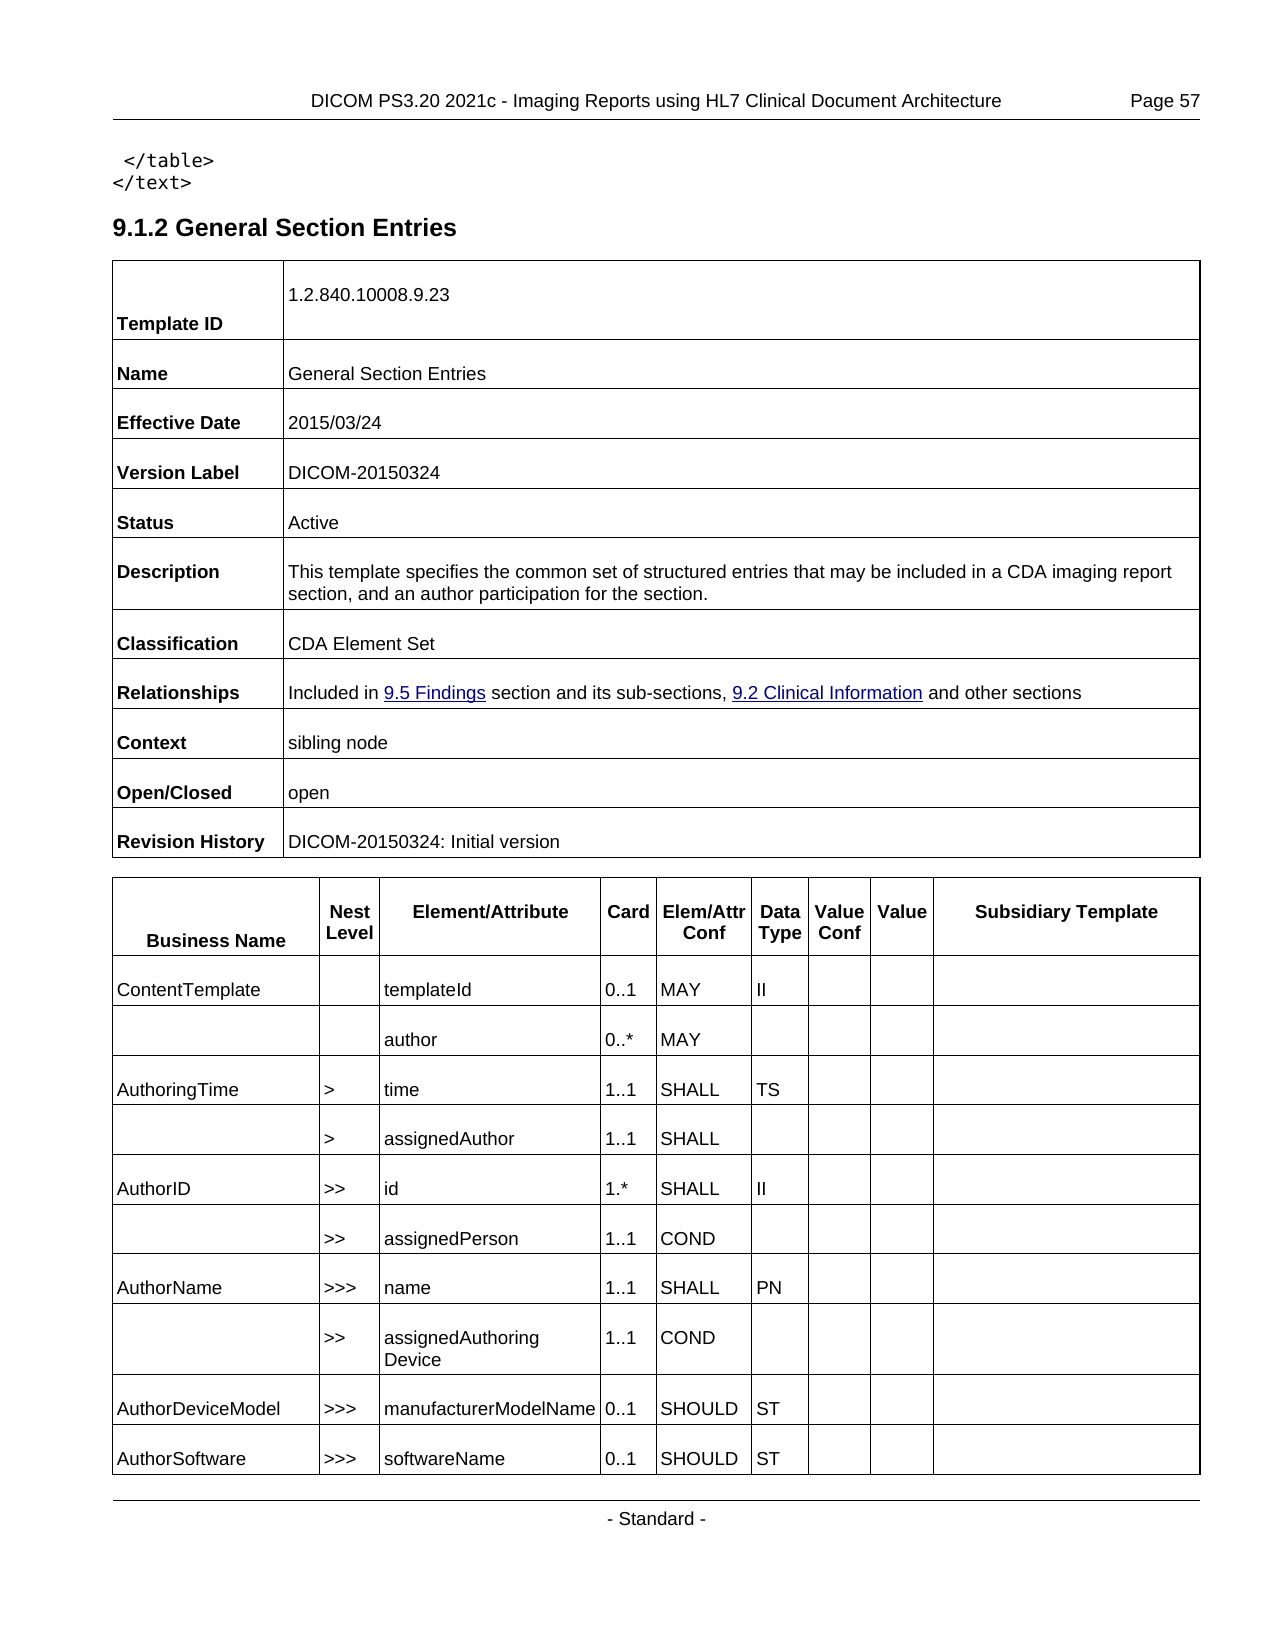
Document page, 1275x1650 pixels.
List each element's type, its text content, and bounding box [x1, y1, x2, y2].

table_cell [113, 1205, 319, 1253]
table_cell [809, 1375, 870, 1424]
table_cell 0..1 [601, 956, 656, 1005]
table_cell MAY [657, 1006, 751, 1054]
table_cell Version Label [113, 439, 283, 487]
table_cell ST [752, 1375, 808, 1424]
table_cell > [320, 1056, 379, 1104]
table_cell Effective Date [113, 389, 283, 438]
table_header Business Name [113, 878, 319, 955]
table_cell Relationships [113, 659, 283, 708]
table_cell This template specifies the common set of structured entries that may be included in a CDA imaging report section, and an author participation for the section. [284, 538, 1199, 608]
table_cell assigned​Person [380, 1205, 600, 1253]
table_header Nest Level [320, 878, 379, 955]
table_cell 0..1 [601, 1375, 656, 1424]
table_cell [809, 1006, 870, 1054]
table_cell [871, 956, 933, 1005]
table_cell [871, 1155, 933, 1203]
table_cell [934, 1304, 1199, 1374]
table_cell [871, 1375, 933, 1424]
table_cell [934, 1105, 1199, 1154]
table_cell [934, 1205, 1199, 1253]
table_cell [871, 1205, 933, 1253]
table_cell [809, 1254, 870, 1303]
table_cell >>> [320, 1254, 379, 1303]
table_cell II [752, 956, 808, 1005]
table_cell [934, 956, 1199, 1005]
table_cell 0..1 [601, 1425, 656, 1473]
text </table> </text> [112, 150, 1200, 194]
table_cell [871, 1254, 933, 1303]
table_cell >> [320, 1205, 379, 1253]
table_cell [113, 1006, 319, 1054]
table_cell DICOM-20150324: Initial version [284, 808, 1199, 857]
table_cell [934, 1425, 1199, 1473]
table_cell [871, 1056, 933, 1104]
table_cell Context [113, 709, 283, 757]
table_cell SHOULD [657, 1375, 751, 1424]
table_cell COND [657, 1205, 751, 1253]
table_header Subsidiary Template [934, 878, 1199, 955]
table_cell SHOULD [657, 1425, 751, 1473]
table_cell >>> [320, 1425, 379, 1473]
table_cell [809, 956, 870, 1005]
table_cell PN [752, 1254, 808, 1303]
table_cell SHALL [657, 1155, 751, 1203]
table_cell Revision History [113, 808, 283, 857]
table_cell [934, 1254, 1199, 1303]
table_header 1.2.840.10008.9.23 [284, 261, 1199, 338]
table_cell Active [284, 489, 1199, 537]
table_header Value Conf [809, 878, 870, 955]
table_cell Status [113, 489, 283, 537]
table_cell assigned​Authoring​Device [380, 1304, 600, 1374]
table_cell 1..1 [601, 1056, 656, 1104]
table_cell SHALL [657, 1254, 751, 1303]
table_cell Content​Template [113, 956, 319, 1005]
table_header Element/​Attribute [380, 878, 600, 955]
table_cell [809, 1304, 870, 1374]
table_cell [752, 1304, 808, 1374]
table_cell Authoring​Time [113, 1056, 319, 1104]
table_cell 1..1 [601, 1205, 656, 1253]
table_cell SHALL [657, 1105, 751, 1154]
table_cell [871, 1006, 933, 1054]
table_cell time [380, 1056, 600, 1104]
table_cell [809, 1056, 870, 1104]
table_cell MAY [657, 956, 751, 1005]
table_cell Open/Closed [113, 759, 283, 807]
table_cell open [284, 759, 1199, 807]
table_cell 1..1 [601, 1105, 656, 1154]
table_cell 1.* [601, 1155, 656, 1203]
table_cell II [752, 1155, 808, 1203]
table_cell Name [113, 340, 283, 388]
table_cell assigned​Author [380, 1105, 600, 1154]
table_cell DICOM-20150324 [284, 439, 1199, 487]
table_cell >> [320, 1155, 379, 1203]
table_cell Author​ID [113, 1155, 319, 1203]
table_cell [809, 1105, 870, 1154]
table_cell [871, 1425, 933, 1473]
table_cell 2015/03/24 [284, 389, 1199, 438]
table_cell ST [752, 1425, 808, 1473]
table_cell Author​Device​Model [113, 1375, 319, 1424]
text 9.1.2 General Section Entries [112, 212, 1200, 241]
table_cell [934, 1056, 1199, 1104]
table_cell 1..1 [601, 1304, 656, 1374]
table_cell software​Name [380, 1425, 600, 1473]
table_cell [871, 1304, 933, 1374]
table_cell [752, 1105, 808, 1154]
table_cell General Section Entries [284, 340, 1199, 388]
table_cell [871, 1105, 933, 1154]
table_cell id [380, 1155, 600, 1203]
table_cell name [380, 1254, 600, 1303]
table_cell CDA Element Set [284, 610, 1199, 658]
table_header Template ID [113, 261, 283, 338]
table_cell manufacturer​Model​Name [380, 1375, 600, 1424]
table_header Elem/Attr Conf [657, 878, 751, 955]
table_cell >>> [320, 1375, 379, 1424]
table_cell [809, 1205, 870, 1253]
table_header Card [601, 878, 656, 955]
table_cell COND [657, 1304, 751, 1374]
table_cell TS [752, 1056, 808, 1104]
table_cell [752, 1006, 808, 1054]
table_cell [113, 1105, 319, 1154]
table_cell SHALL [657, 1056, 751, 1104]
table_cell Classification [113, 610, 283, 658]
table_cell [934, 1375, 1199, 1424]
table_cell [809, 1155, 870, 1203]
table_cell [320, 1006, 379, 1054]
table_cell sibling node [284, 709, 1199, 757]
table_cell Description [113, 538, 283, 608]
table_header Data Type [752, 878, 808, 955]
table_cell 1..1 [601, 1254, 656, 1303]
table_cell author [380, 1006, 600, 1054]
table_cell [752, 1205, 808, 1253]
table_cell Included in 9.5 Findings section and its sub-sections, 9.2 Clinical Information and other sections [284, 659, 1199, 708]
table_cell [113, 1304, 319, 1374]
table_cell [809, 1425, 870, 1473]
table_cell Author​Name [113, 1254, 319, 1303]
table_cell [934, 1155, 1199, 1203]
table_cell template​Id [380, 956, 600, 1005]
table_cell Author​Software [113, 1425, 319, 1473]
table_cell 0..* [601, 1006, 656, 1054]
table_header Value [871, 878, 933, 955]
table_cell [320, 956, 379, 1005]
table_cell >> [320, 1304, 379, 1374]
table_cell [934, 1006, 1199, 1054]
table_cell > [320, 1105, 379, 1154]
